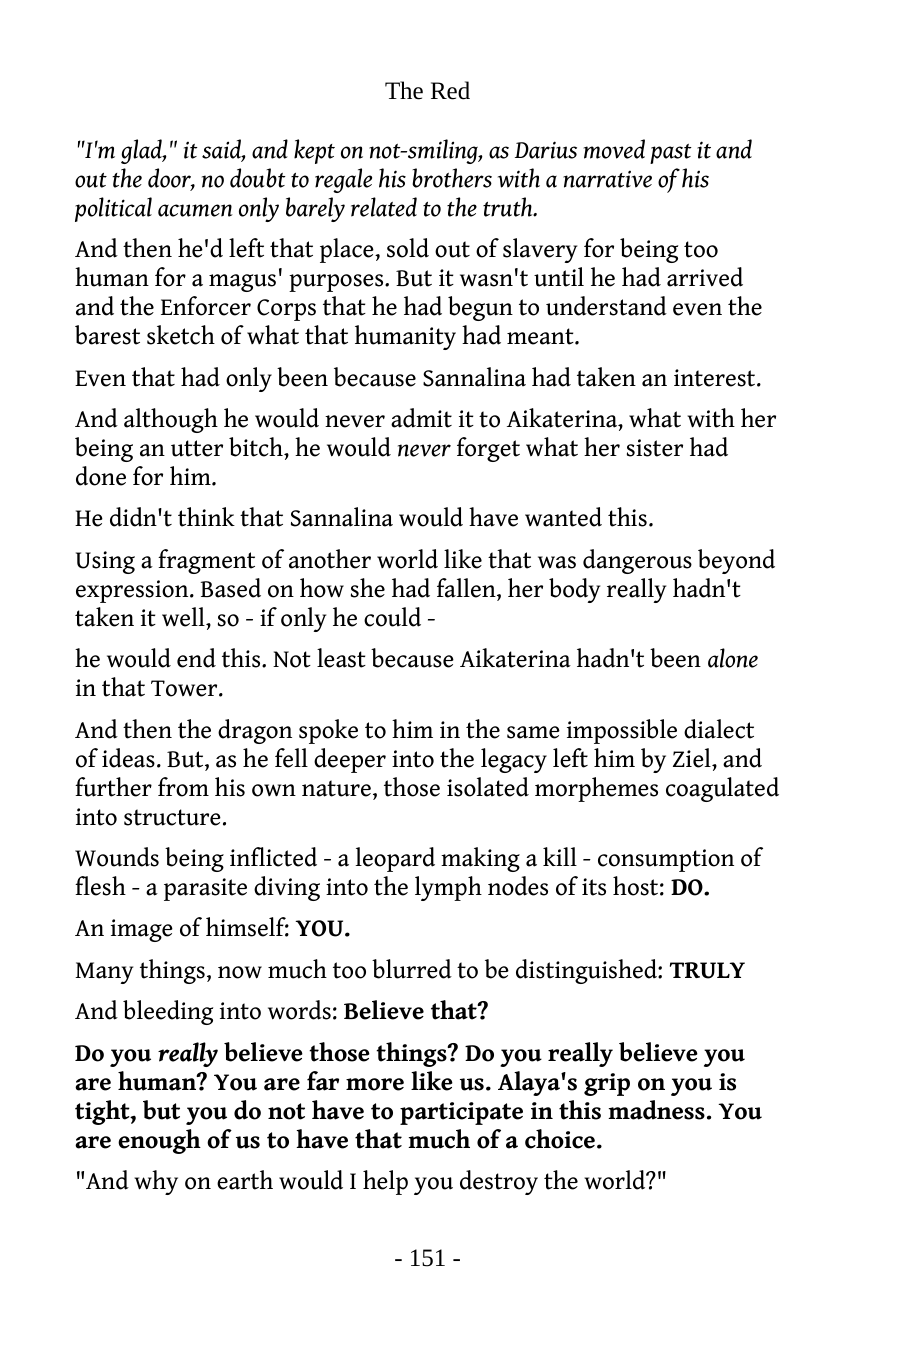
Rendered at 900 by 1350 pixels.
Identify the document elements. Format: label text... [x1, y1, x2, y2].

text And bleeding into words: Believe that? [75, 998, 780, 1027]
text Using a fragment of another world like that was dangerous beyond expression. Based on how she had fallen, her body really hadn't taken it well, so - if only he could - [75, 546, 780, 633]
text "And why on earth would I help you destroy the world?" [75, 1168, 780, 1197]
text Many things, now much too blurred to be distinguished: TRULY [75, 956, 780, 985]
text he would end this. Not least because Aikaterina hadn't been alone in that Tower. [75, 646, 780, 704]
text An image of himself: YOU. [75, 915, 780, 944]
text Wounds being inflicted - a leopard making a kill - consumption of flesh - a parasite diving into the lymph nodes of its host: DO. [75, 844, 780, 902]
text Even that had only been because Sannalina had taken an interest. [75, 364, 780, 393]
text And then the dragon spoke to him in the same impossible dialect of ideas. But, as he fell deeper into the legacy left him by Ziel, and further from his own nature, those isolated morphemes coagulated into structure. [75, 716, 780, 832]
text And although he would never admit it to Aikaterina, what with her being an utter bitch, he would never forget what her sister had done for him. [75, 406, 780, 492]
text Do you really believe those things? Do you really believe you are human? You are far more like us. Alaya's grip on you is tight, but you do not have to participate in this madness. You are enough of us to have that much of a choice. [75, 1039, 780, 1155]
text He didn't think that Sannalina would have wanted this. [75, 505, 780, 534]
text And then he'd left that place, sold out of slavery for being too human for a magus' purposes. But it wasn't until he had arrived and the Enforcer Corps that he had begun to understand even the barest sketch of what that humanity had meant. [75, 236, 780, 352]
text "I'm glad," it said, and kept on not-smiling, as Darius moved past it and out the door, no doubt to regale his brothers with a narrative of his political acumen only barely related to the truth. [75, 136, 780, 223]
